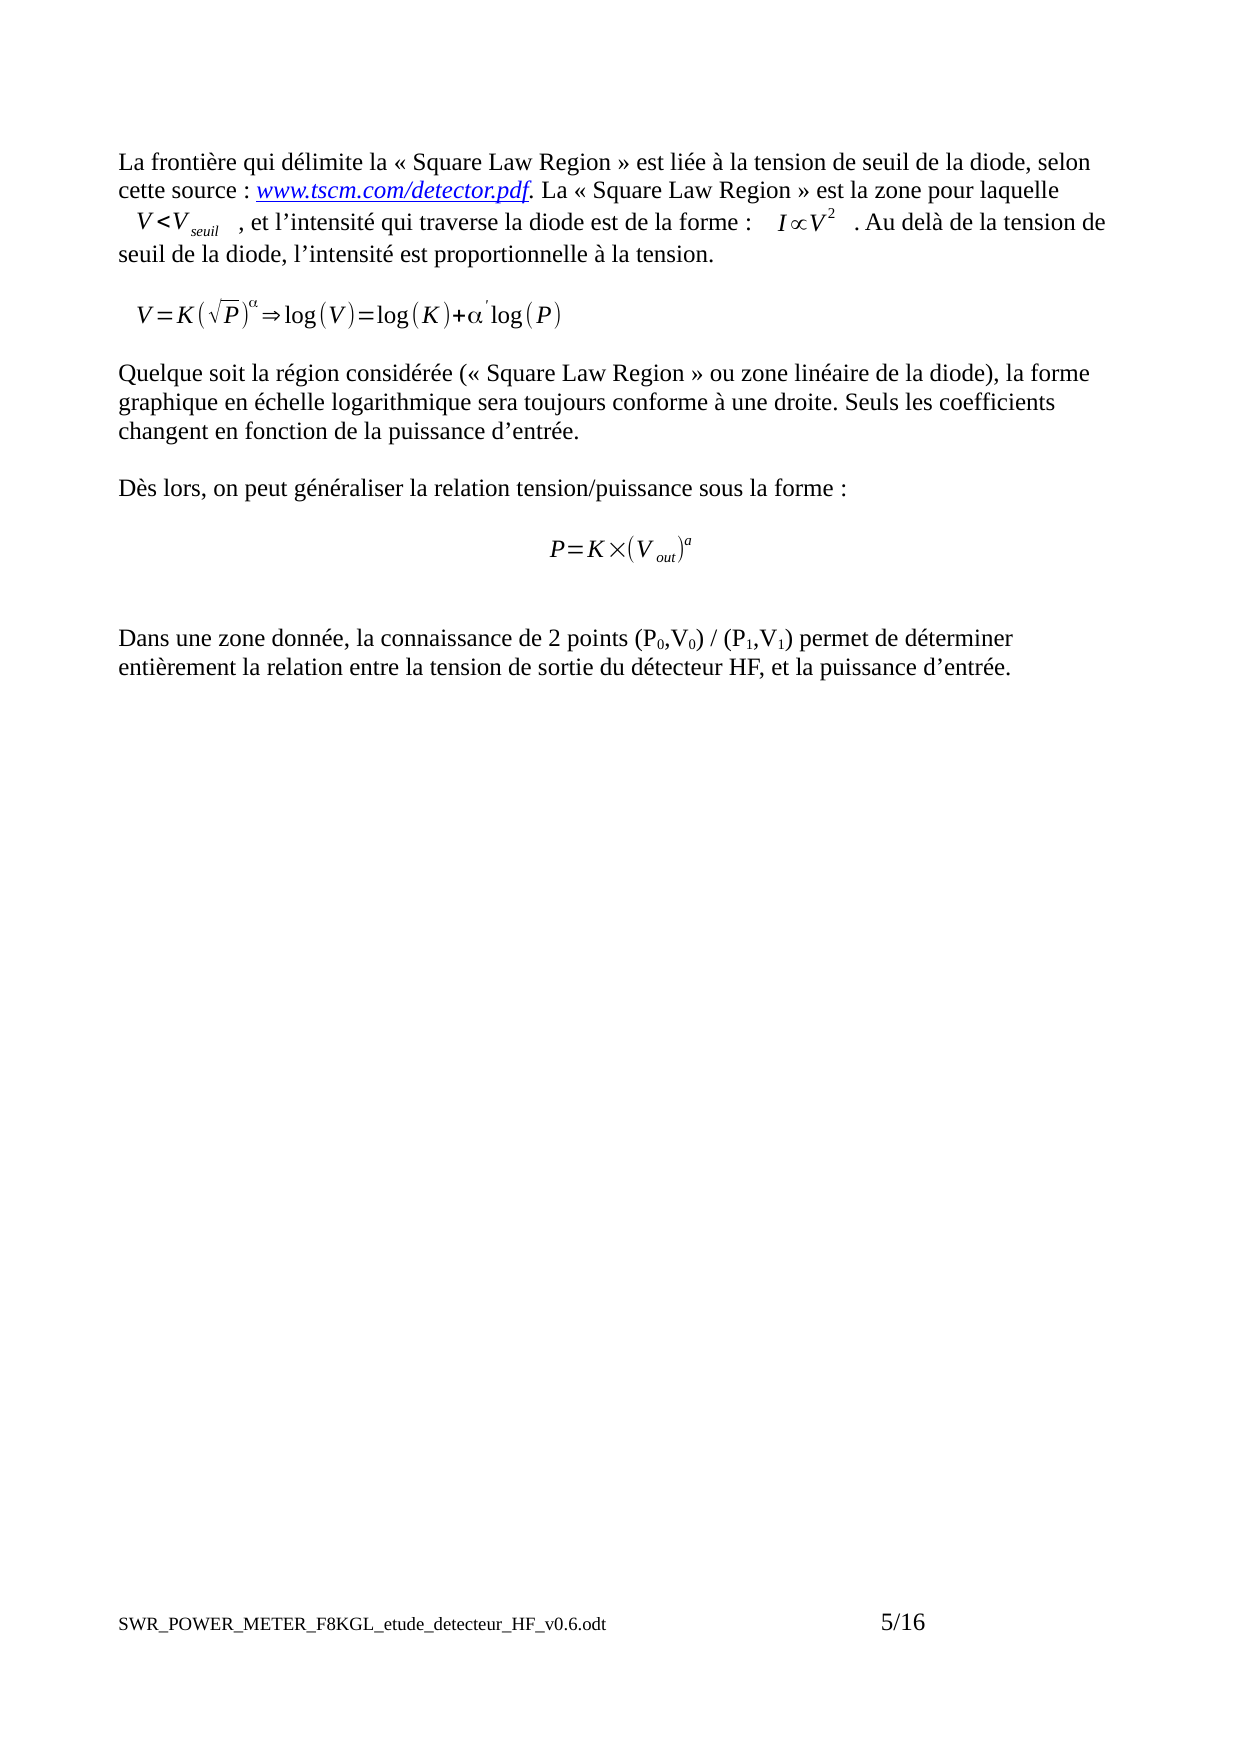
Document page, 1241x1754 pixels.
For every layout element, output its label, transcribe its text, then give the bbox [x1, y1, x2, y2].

text La frontière qui délimite la « Square Law Region » est liée à la tension de seuil de la diode, selon cette source : www.tscm.com/detector.pdf. La « Square Law Region » est la zone pour laquelle , et l’intensité qui traverse la diode est de la forme : . Au delà de la tension de seuil de la diode, l’intensité est proportionnelle à la tension. [118, 147, 1122, 268]
text Quelque soit la région considérée (« Square Law Region » ou zone linéaire de la diode), la forme graphique en échelle logarithmique sera toujours conforme à une droite. Seuls les coefficients changent en fonction de la puissance d’entrée. [118, 358, 1122, 445]
text Dans une zone donnée, la connaissance de 2 points (P0,V0) / (P1,V1) permet de déterminer entièrement la relation entre la tension de sortie du détecteur HF, et la puissance d’entrée. [118, 623, 1122, 681]
text Dès lors, on peut généraliser la relation tension/puissance sous la forme : [118, 473, 1122, 502]
